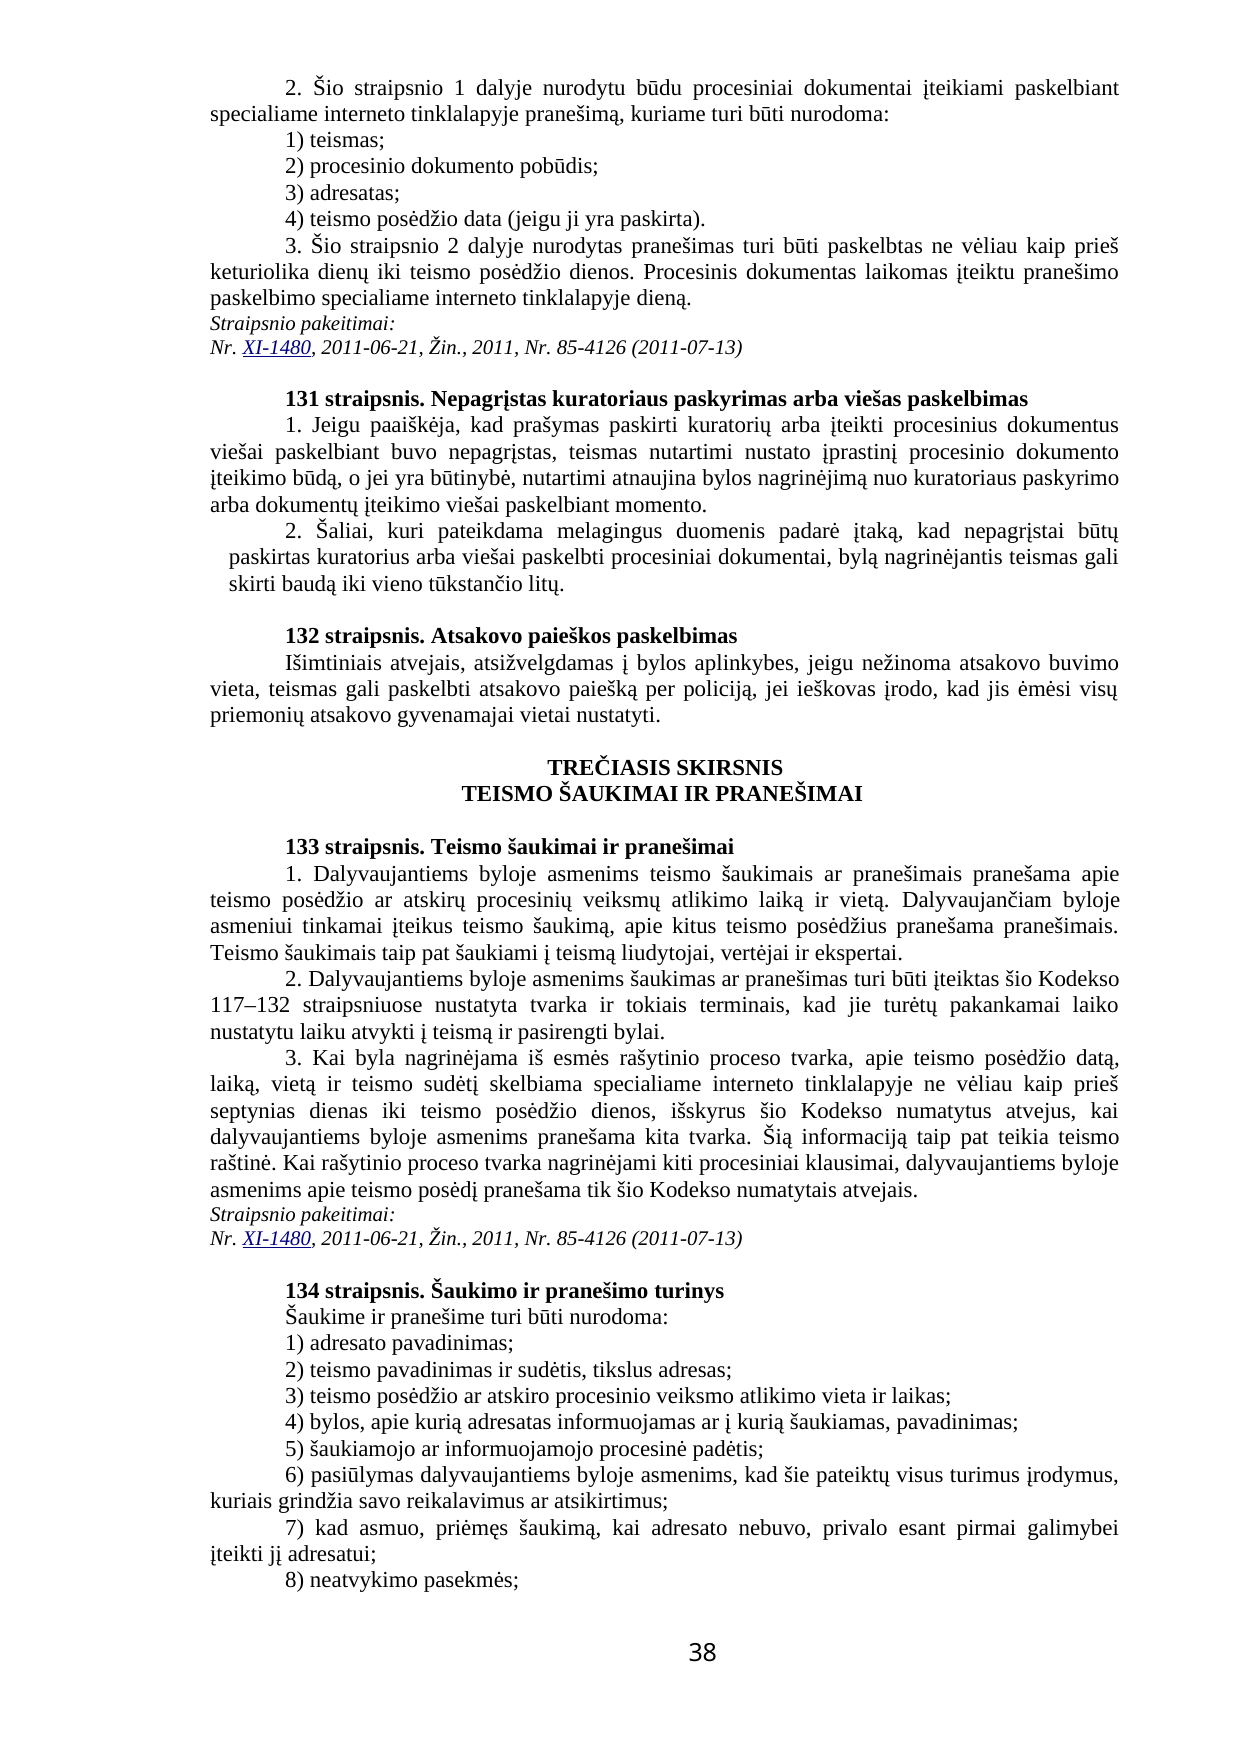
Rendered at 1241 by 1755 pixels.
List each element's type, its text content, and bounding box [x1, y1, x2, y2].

text 4) bylos, apie kurią adresatas informuojamas ar į kurią šaukiamas, pavadinimas; [210, 1408, 1120, 1435]
text 4) teismo posėdžio data (jeigu ji yra paskirta). [210, 205, 1120, 232]
text 1) adresato pavadinimas; [210, 1329, 1120, 1356]
text Nr. XI-1480, 2011-06-21, Žin., 2011, Nr. 85-4126 (2011-07-13) [210, 1226, 1120, 1250]
text 1. Dalyvaujantiems byloje asmenims teismo šaukimais ar pranešimais pranešama apie teismo posėdžio ar atskirų procesinių veiksmų atlikimo laiką ir vietą. Dalyvaujančiam byloje asmeniui tinkamai įteikus teismo šaukimą, apie kitus teismo posėdžius pranešama pranešimais. Teismo šaukimais taip pat šaukiami į teismą liudytojai, vertėjai ir ekspertai. [210, 859, 1120, 965]
text Straipsnio pakeitimai: [210, 1202, 1120, 1226]
text 2. Šio straipsnio 1 dalyje nurodytu būdu procesiniai dokumentai įteikiami paskelbiant specialiame interneto tinklalapyje pranešimą, kuriame turi būti nurodoma: [210, 73, 1120, 126]
text 132 straipsnis. Atsakovo paieškos paskelbimas [210, 622, 1120, 649]
text 3. Šio straipsnio 2 dalyje nurodytas pranešimas turi būti paskelbtas ne vėliau kaip prieš keturiolika dienų iki teismo posėdžio dienos. Procesinis dokumentas laikomas įteiktu pranešimo paskelbimo specialiame interneto tinklalapyje dieną. [210, 232, 1120, 311]
text 3) teismo posėdžio ar atskiro procesinio veiksmo atlikimo vieta ir laikas; [210, 1382, 1120, 1408]
text 2) teismo pavadinimas ir sudėtis, tikslus adresas; [210, 1356, 1120, 1382]
text 1) teismas; [210, 126, 1120, 153]
text 6) pasiūlymas dalyvaujantiems byloje asmenims, kad šie pateiktų visus turimus įrodymus, kuriais grindžia savo reikalavimus ar atsikirtimus; [210, 1461, 1120, 1514]
text Išimtiniais atvejais, atsižvelgdamas į bylos aplinkybes, jeigu nežinoma atsakovo buvimo vieta, teismas gali paskelbti atsakovo paiešką per policiją, jei ieškovas įrodo, kad jis ėmėsi visų priemonių atsakovo gyvenamajai vietai nustatyti. [210, 649, 1120, 728]
text Šaukime ir pranešime turi būti nurodoma: [210, 1303, 1120, 1329]
text 5) šaukiamojo ar informuojamojo procesinė padėtis; [210, 1435, 1120, 1461]
text 133 straipsnis. Teismo šaukimai ir pranešimai [210, 833, 1120, 859]
text 2. Šaliai, kuri pateikdama melagingus duomenis padarė įtaką, kad nepagrįstai būtų paskirtas kuratorius arba viešai paskelbti procesiniai dokumentai, bylą nagrinėjantis teismas gali skirti baudą iki vieno tūkstančio litų. [229, 517, 1120, 596]
text 134 straipsnis. Šaukimo ir pranešimo turinys [210, 1277, 1120, 1303]
subtitle Teismo šaukimai ir pranešimai [210, 781, 1120, 807]
text 1. Jeigu paaiškėja, kad prašymas paskirti kuratorių arba įteikti procesinius dokumentus viešai paskelbiant buvo nepagrįstas, teismas nutartimi nustato įprastinį procesinio dokumento įteikimo būdą, o jei yra būtinybė, nutartimi atnaujina bylos nagrinėjimą nuo kuratoriaus paskyrimo arba dokumentų įteikimo viešai paskelbiant momento. [210, 412, 1120, 517]
subtitle Trečiasis skirsnis [210, 754, 1120, 781]
text 7) kad asmuo, priėmęs šaukimą, kai adresato nebuvo, privalo esant pirmai galimybei įteikti jį adresatui; [210, 1514, 1120, 1567]
text 2) procesinio dokumento pobūdis; [210, 153, 1120, 179]
text 2. Dalyvaujantiems byloje asmenims šaukimas ar pranešimas turi būti įteiktas šio Kodekso 117–132 straipsniuose nustatyta tvarka ir tokiais terminais, kad jie turėtų pakankamai laiko nustatytu laiku atvykti į teismą ir pasirengti bylai. [210, 965, 1120, 1044]
text 3) adresatas; [210, 179, 1120, 205]
text 8) neatvykimo pasekmės; [210, 1567, 1120, 1593]
text Nr. XI-1480, 2011-06-21, Žin., 2011, Nr. 85-4126 (2011-07-13) [210, 335, 1120, 359]
text 131 straipsnis. Nepagrįstas kuratoriaus paskyrimas arba viešas paskelbimas [285, 385, 1120, 412]
text Straipsnio pakeitimai: [210, 311, 1120, 335]
text 3. Kai byla nagrinėjama iš esmės rašytinio proceso tvarka, apie teismo posėdžio datą, laiką, vietą ir teismo sudėtį skelbiama specialiame interneto tinklalapyje ne vėliau kaip prieš septynias dienas iki teismo posėdžio dienos, išskyrus šio Kodekso numatytus atvejus, kai dalyvaujantiems byloje asmenims pranešama kita tvarka. Šią informaciją taip pat teikia teismo raštinė. Kai rašytinio proceso tvarka nagrinėjami kiti procesiniai klausimai, dalyvaujantiems byloje asmenims apie teismo posėdį pranešama tik šio Kodekso numatytais atvejais. [210, 1044, 1120, 1202]
